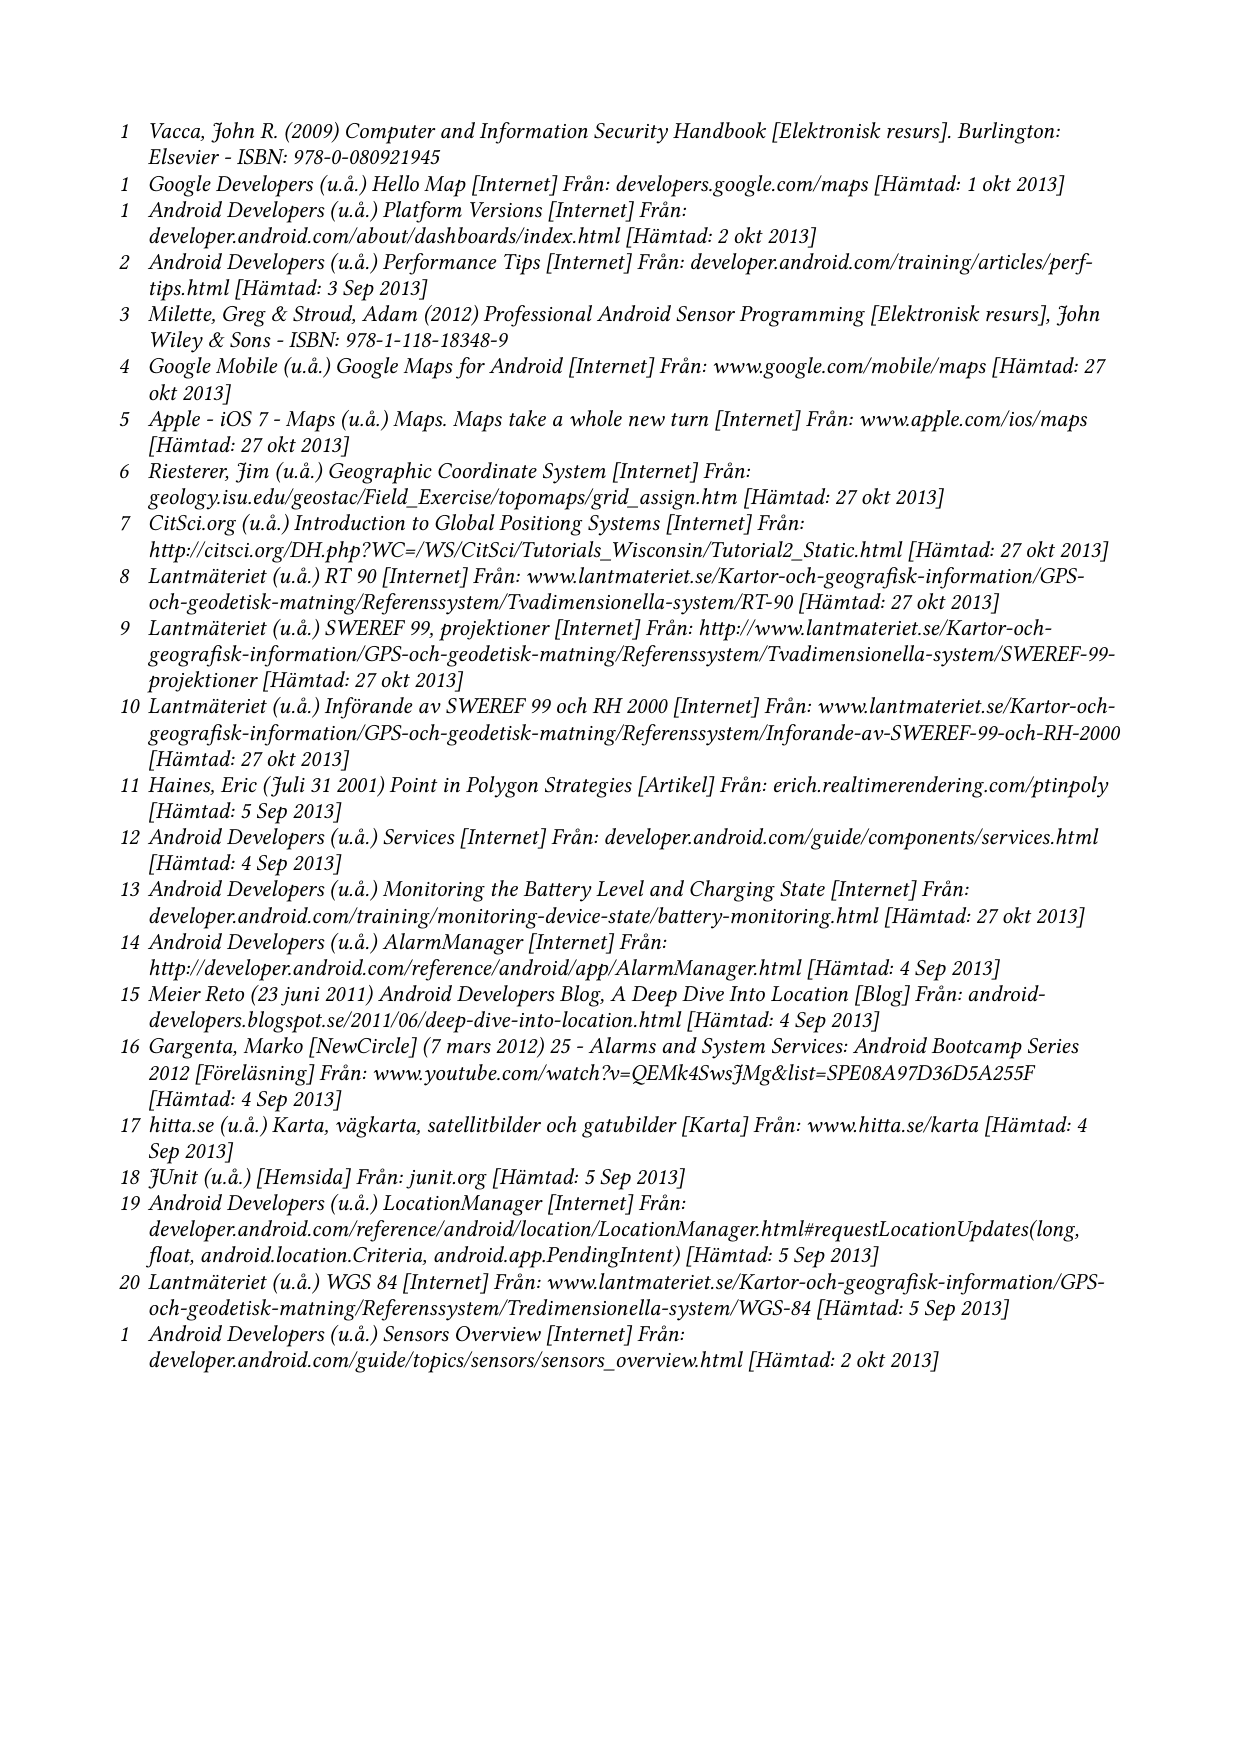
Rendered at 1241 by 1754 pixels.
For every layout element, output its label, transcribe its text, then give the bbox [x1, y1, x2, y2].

text Meier Reto (23 juni 2011) Android Developers Blog, A Deep Dive Into Location [Blog] Från: android-developers.blogspot.se/2011/06/deep-dive-into-location.html [Hämtad: 4 Sep 2013] [118, 981, 1122, 1033]
text Lantmäteriet (u.å.) Införande av SWEREF 99 och RH 2000 [Internet] Från: www.lantmateriet.se/Kartor-och-geografisk-information/GPS-och-geodetisk-matning/Referenssystem/Inforande-av-SWEREF-99-och-RH-2000 [Hämtad: 27 okt 2013] [118, 693, 1122, 772]
text Milette, Greg & Stroud, Adam (2012) Professional Android Sensor Programming [Elektronisk resurs], John Wiley & Sons - ISBN: 978-1-118-18348-9 [118, 301, 1122, 353]
text Riesterer, Jim (u.å.) Geographic Coordinate System [Internet] Från: geology.isu.edu/geostac/Field_Exercise/topomaps/grid_assign.htm [Hämtad: 27 okt 2013] [118, 458, 1122, 510]
text Android Developers (u.å.) LocationManager [Internet] Från: developer.android.com/reference/android/location/LocationManager.html#requestLocationUpdates(long, float, android.location.Criteria, android.app.PendingIntent) [Hämtad: 5 Sep 2013] [118, 1190, 1122, 1268]
text Lantmäteriet (u.å.) RT 90 [Internet] Från: www.lantmateriet.se/Kartor-och-geografisk-information/GPS-och-geodetisk-matning/Referenssystem/Tvadimensionella-system/RT-90 [Hämtad: 27 okt 2013] [118, 563, 1122, 615]
text Android Developers (u.å.) Monitoring the Battery Level and Charging State [Internet] Från: developer.android.com/training/monitoring-device-state/battery-monitoring.html [Hämtad: 27 okt 2013] [118, 876, 1122, 929]
text Apple - iOS 7 - Maps (u.å.) Maps. Maps take a whole new turn [Internet] Från: www.apple.com/ios/maps [Hämtad: 27 okt 2013] [118, 406, 1122, 458]
list Google Developers (u.å.) Hello Map [Internet] Från: developers.google.com/maps [Hämtad: 1 okt 2013] [118, 170, 1122, 197]
text Haines, Eric (Juli 31 2001) Point in Polygon Strategies [Artikel] Från: erich.realtimerendering.com/ptinpoly [Hämtad: 5 Sep 2013] [118, 772, 1122, 824]
text JUnit (u.å.) [Hemsida] Från: junit.org [Hämtad: 5 Sep 2013] [118, 1164, 1122, 1190]
text Gargenta, Marko [NewCircle] (7 mars 2012) 25 - Alarms and System Services: Android Bootcamp Series 2012 [Föreläsning] Från: www.youtube.com/watch?v=QEMk4SwsJMg&list=SPE08A97D36D5A255F [Hämtad: 4 Sep 2013] [118, 1033, 1122, 1112]
text hitta.se (u.å.) Karta, vägkarta, satellitbilder och gatubilder [Karta] Från: www.hitta.se/karta [Hämtad: 4 Sep 2013] [118, 1112, 1122, 1164]
text Lantmäteriet (u.å.) WGS 84 [Internet] Från: www.lantmateriet.se/Kartor-och-geografisk-information/GPS-och-geodetisk-matning/Referenssystem/Tredimensionella-system/WGS-84 [Hämtad: 5 Sep 2013] [118, 1268, 1122, 1321]
text Android Developers (u.å.) AlarmManager [Internet] Från: http://developer.android.com/reference/android/app/AlarmManager.html [Hämtad: 4 Sep 2013] [118, 929, 1122, 981]
list Android Developers (u.å.) Sensors Overview [Internet] Från: developer.android.com/guide/topics/sensors/sensors_overview.html [Hämtad: 2 okt 2013] [118, 1321, 1122, 1373]
text Android Developers (u.å.) Platform Versions [Internet] Från: developer.android.com/about/dashboards/index.html [Hämtad: 2 okt 2013] [118, 197, 1122, 249]
text Lantmäteriet (u.å.) SWEREF 99, projektioner [Internet] Från: http://www.lantmateriet.se/Kartor-och-geografisk-information/GPS-och-geodetisk-matning/Referenssystem/Tvadimensionella-system/SWEREF-99-projektioner [Hämtad: 27 okt 2013] [118, 615, 1122, 693]
text Vacca, John R. (2009) Computer and Information Security Handbook [Elektronisk resurs]. Burlington: Elsevier - ISBN: 978-0-080921945 [118, 118, 1122, 170]
text Android Developers (u.å.) Services [Internet] Från: developer.android.com/guide/components/services.html [Hämtad: 4 Sep 2013] [118, 824, 1122, 876]
text Google Mobile (u.å.) Google Maps for Android [Internet] Från: www.google.com/mobile/maps [Hämtad: 27 okt 2013] [118, 353, 1122, 406]
text Android Developers (u.å.) Performance Tips [Internet] Från: developer.android.com/training/articles/perf-tips.html [Hämtad: 3 Sep 2013] [118, 249, 1122, 301]
text CitSci.org (u.å.) Introduction to Global Positiong Systems [Internet] Från: http://citsci.org/DH.php?WC=/WS/CitSci/Tutorials_Wisconsin/Tutorial2_Static.html [Hämtad: 27 okt 2013] [118, 510, 1122, 563]
